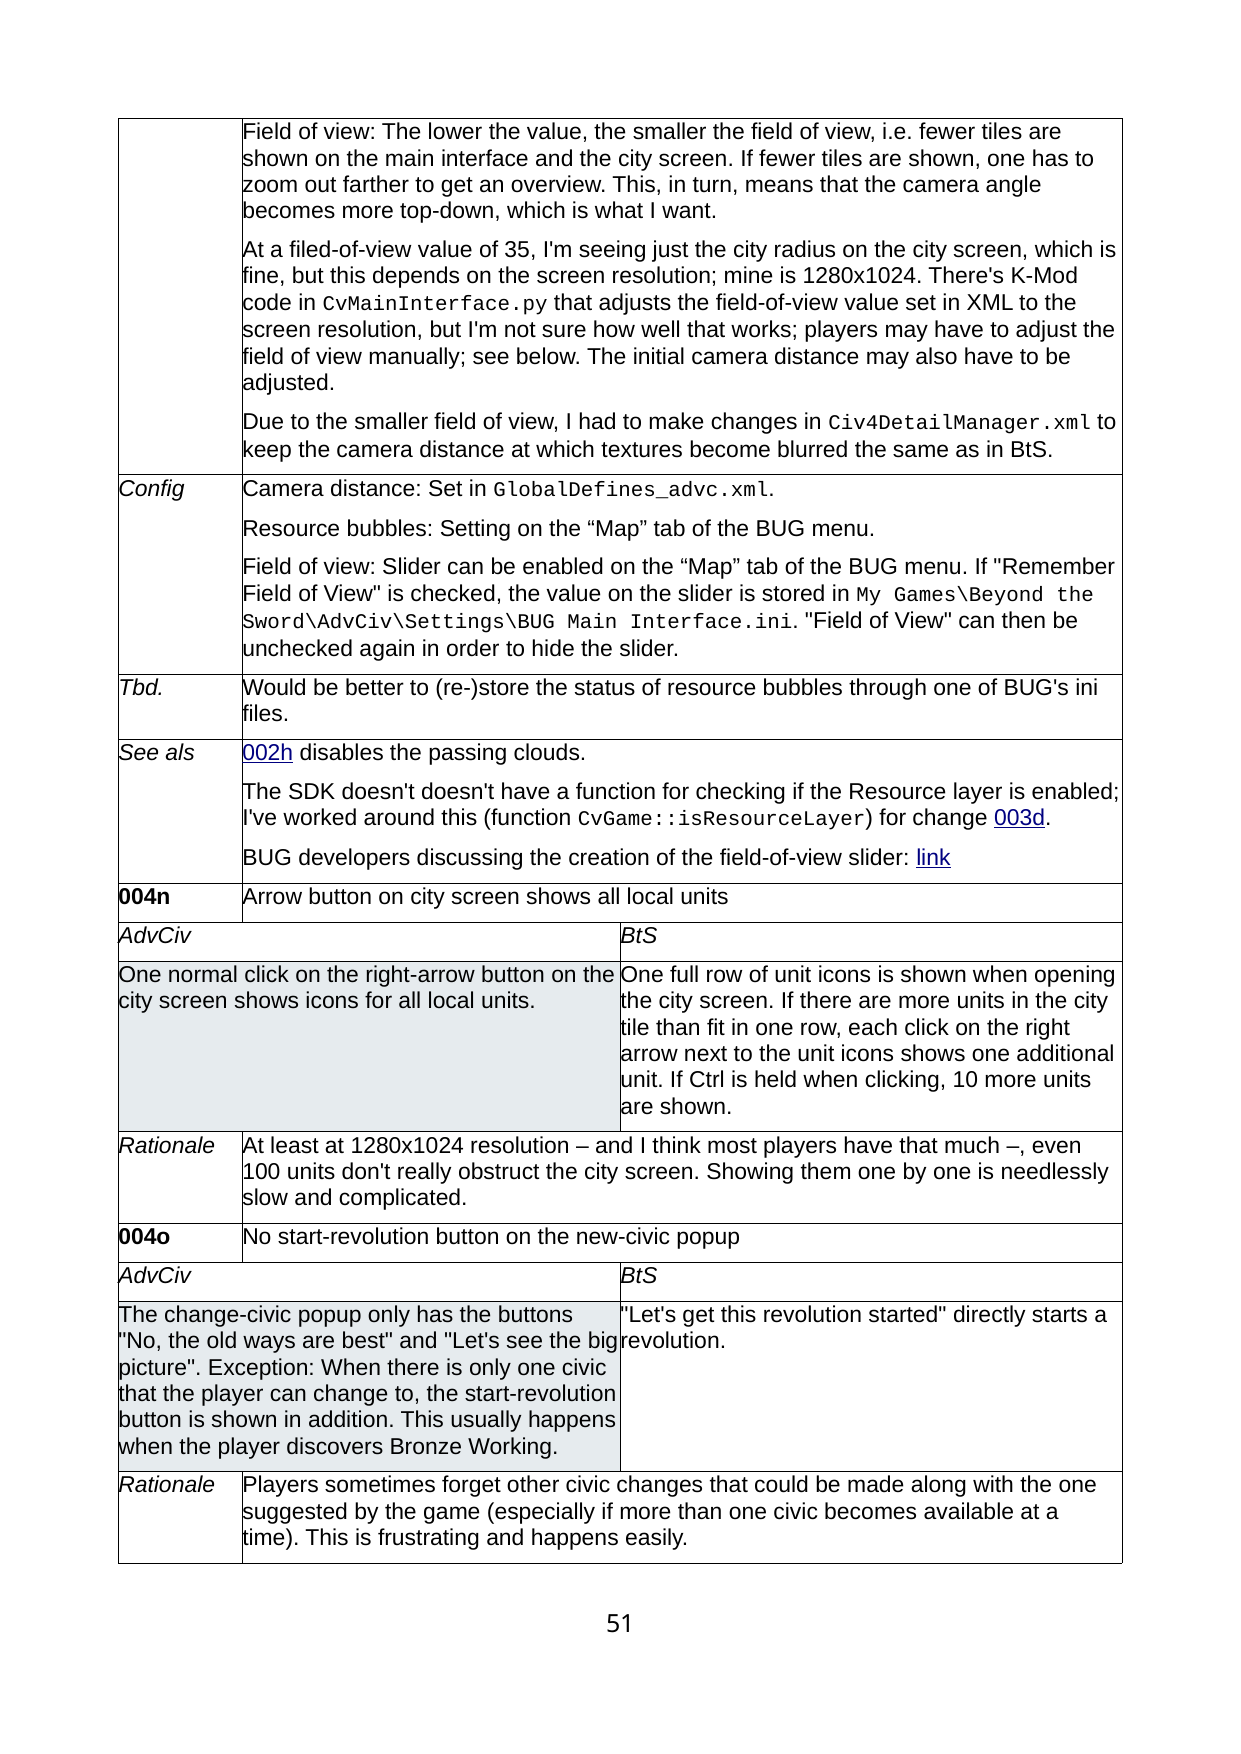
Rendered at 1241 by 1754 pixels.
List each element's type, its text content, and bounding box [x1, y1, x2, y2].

table_cell BtS [621, 1263, 1122, 1301]
table_cell Rationale [119, 1132, 242, 1223]
table_cell [119, 119, 242, 474]
table_cell One normal click on the right-arrow button on the city screen shows icons for all local units. [119, 962, 620, 1131]
table_cell Camera distance: Set in GlobalDefines_advc.xml. Resource bubbles: Setting on the “Map” tab of the BUG menu. Field of view: Slider can be enabled on the “Map” tab of the BUG menu. If "Remember Field of View" is checked, the value on the slider is stored in My Games\Beyond the Sword\AdvCiv\Settings\BUG Main Interface.ini. "Field of View" can then be unchecked again in order to hide the slider. [243, 475, 1122, 674]
table_cell Rationale [119, 1472, 242, 1563]
table_cell Tbd. [119, 675, 242, 739]
table_cell AdvCiv [119, 1263, 620, 1301]
table_cell 002h disables the passing clouds. The SDK doesn't doesn't have a function for checking if the Resource layer is enabled; I've worked around this (function CvGame::isResourceLayer) for change 003d. BUG developers discussing the creation of the field-of-view slider: link [243, 740, 1122, 883]
table_cell The change-civic popup only has the buttons "No, the old ways are best" and "Let's see the big picture". Exception: When there is only one civic that the player can change to, the start-revolution button is shown in addition. This usually happens when the player discovers Bronze Working. [119, 1302, 620, 1471]
table_cell "Let's get this revolution started" directly starts a revolution. [621, 1302, 1122, 1471]
table_cell Players sometimes forget other civic changes that could be made along with the one suggested by the game (especially if more than one civic becomes available at a time). This is frustrating and happens easily. [243, 1472, 1122, 1563]
table_cell Would be better to (re-)store the status of resource bubbles through one of BUG's ini files. [243, 675, 1122, 739]
table_cell At least at 1280x1024 resolution – and I think most players have that much –, even 100 units don't really obstruct the city screen. Showing them one by one is needlessly slow and complicated. [243, 1132, 1122, 1223]
table_cell AdvCiv [119, 923, 620, 961]
table_cell 004o [119, 1224, 242, 1262]
table_cell Field of view: The lower the value, the smaller the field of view, i.e. fewer tiles are shown on the main interface and the city screen. If fewer tiles are shown, one has to zoom out farther to get an overview. This, in turn, means that the camera angle becomes more top-down, which is what I want. At a filed-of-view value of 35, I'm seeing just the city radius on the city screen, which is fine, but this depends on the screen resolution; mine is 1280x1024. There's K-Mod code in CvMainInterface.py that adjusts the field-of-view value set in XML to the screen resolution, but I'm not sure how well that works; players may have to adjust the field of view manually; see below. The initial camera distance may also have to be adjusted. Due to the smaller field of view, I had to make changes in Civ4DetailManager.xml to keep the camera distance at which textures become blurred the same as in BtS. [243, 119, 1122, 474]
table_cell 004n [119, 884, 242, 922]
table_cell Config [119, 475, 242, 674]
table_cell No start-revolution button on the new-civic popup [243, 1224, 1122, 1262]
table_cell Arrow button on city screen shows all local units [243, 884, 1122, 922]
table_cell One full row of unit icons is shown when opening the city screen. If there are more units in the city tile than fit in one row, each click on the right arrow next to the unit icons shows one additional unit. If Ctrl is held when clicking, 10 more units are shown. [621, 962, 1122, 1131]
table_cell BtS [621, 923, 1122, 961]
table_cell See als [119, 740, 242, 883]
